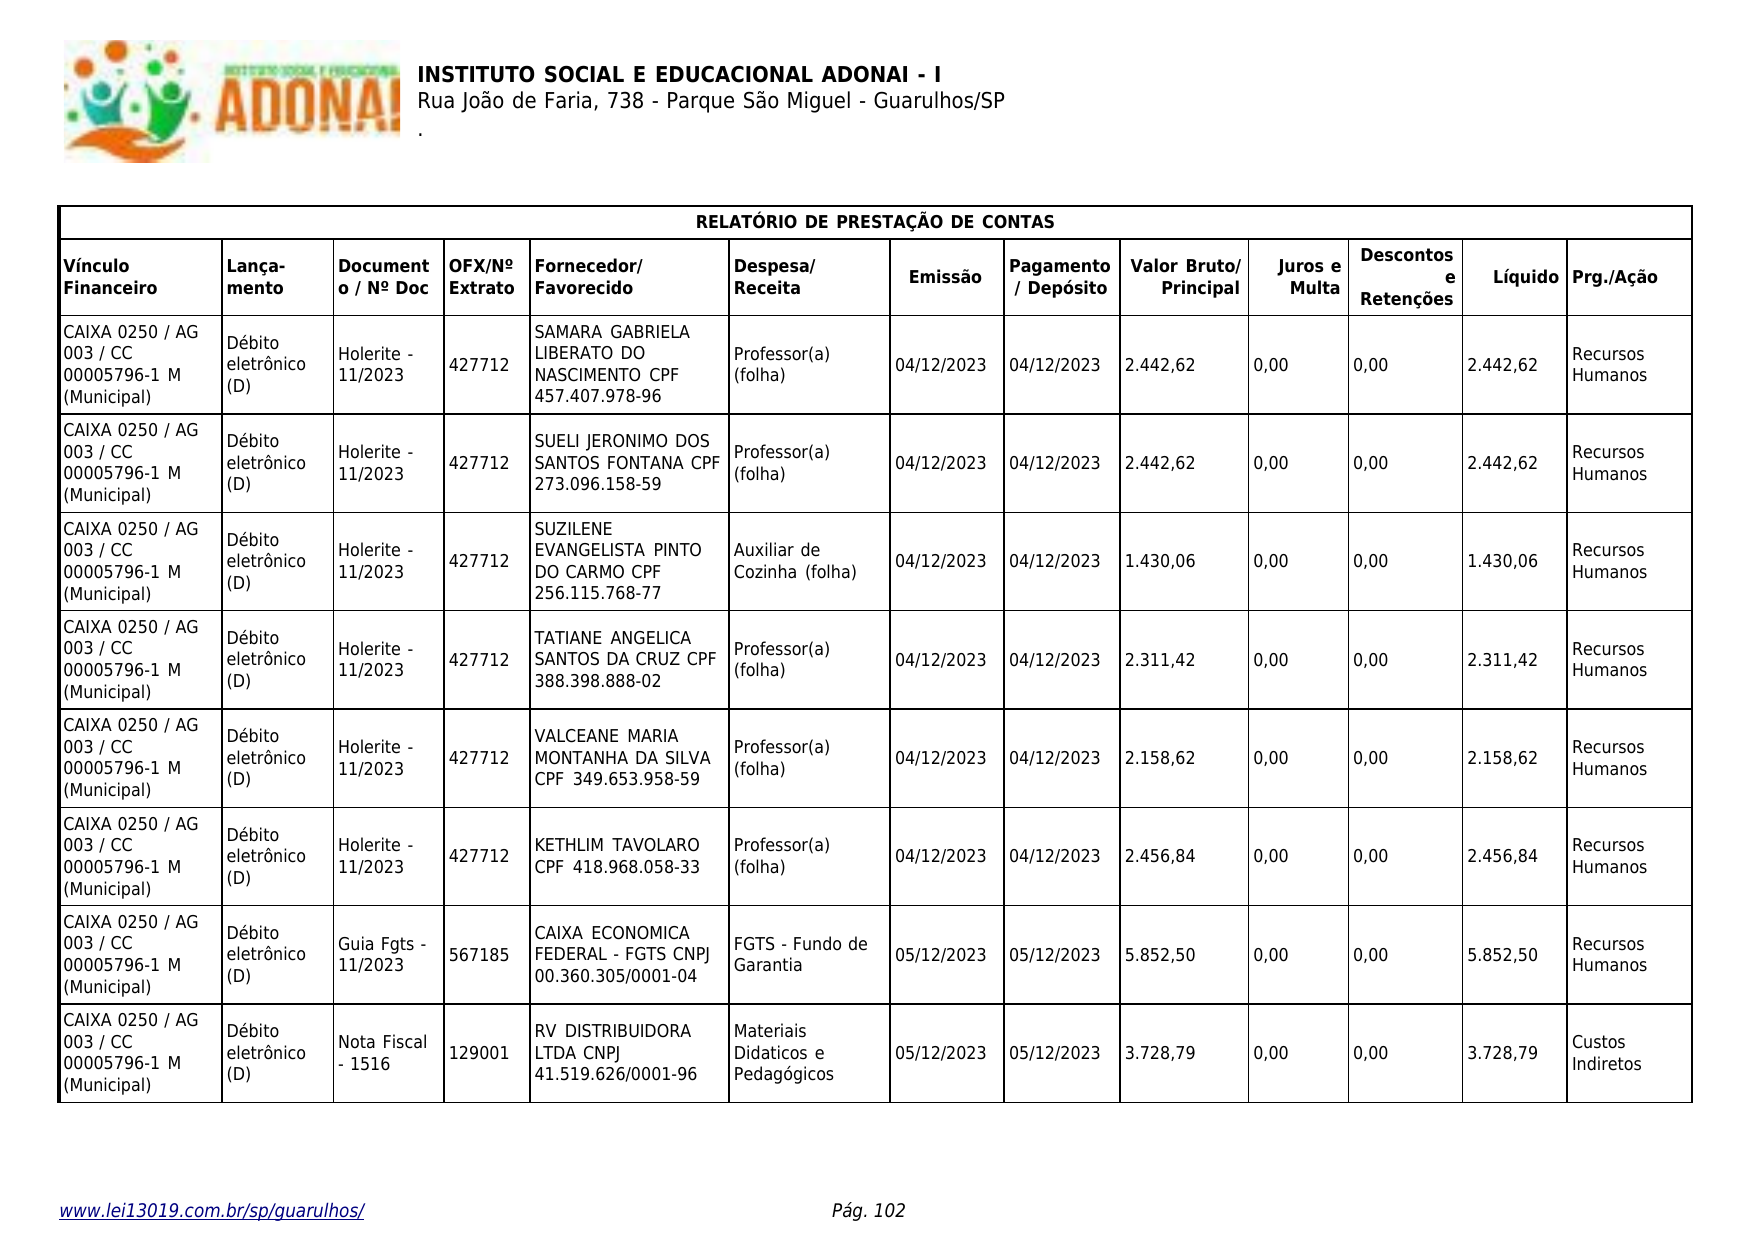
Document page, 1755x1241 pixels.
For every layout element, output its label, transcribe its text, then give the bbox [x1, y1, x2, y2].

table_cell Custos Indiretos [1568, 1005, 1691, 1101]
table_cell Guia Fgts - 11/2023 [334, 906, 443, 1003]
table_cell 04/12/2023 [1005, 415, 1119, 511]
table_cell 0,00 [1249, 710, 1348, 806]
table_cell 2.311,42 [1121, 611, 1248, 708]
table_cell Professor(a) (folha) [730, 710, 889, 806]
table_cell 04/12/2023 [1005, 611, 1119, 708]
table_cell 0,00 [1349, 611, 1462, 708]
table_cell Holerite - 11/2023 [334, 808, 443, 905]
table_cell 04/12/2023 [1005, 808, 1119, 905]
table_cell Holerite - 11/2023 [334, 316, 443, 413]
table_cell Débito eletrônico (D) [223, 906, 333, 1003]
table_cell 567185 [445, 906, 529, 1003]
table_cell 05/12/2023 [891, 1005, 1003, 1101]
table_cell 0,00 [1349, 808, 1462, 905]
table_cell CAIXA 0250 / AG 003 / CC 00005796-1 M (Municipal) [61, 808, 221, 905]
table_cell 0,00 [1249, 808, 1348, 905]
table_cell 0,00 [1249, 513, 1348, 610]
table_cell Holerite - 11/2023 [334, 611, 443, 708]
table_cell 5.852,50 [1121, 906, 1248, 1003]
table_cell Vínculo Financeiro [61, 240, 221, 315]
table_cell Débito eletrônico (D) [223, 513, 333, 610]
table_cell Recursos Humanos [1568, 808, 1691, 905]
table_header RELATÓRIO DE PRESTAÇÃO DE CONTAS [61, 207, 1691, 238]
table_cell Recursos Humanos [1568, 906, 1691, 1003]
table_cell Débito eletrônico (D) [223, 415, 333, 511]
table_cell Recursos Humanos [1568, 415, 1691, 511]
table_cell 2.311,42 [1463, 611, 1566, 708]
table_cell OFX/Nº Extrato [445, 240, 529, 315]
table_cell Recursos Humanos [1568, 316, 1691, 413]
table_cell FGTS - Fundo de Garantia [730, 906, 889, 1003]
table_cell 2.158,62 [1463, 710, 1566, 806]
table_cell 04/12/2023 [891, 611, 1003, 708]
table_cell Nota Fiscal - 1516 [334, 1005, 443, 1101]
table_cell 5.852,50 [1463, 906, 1566, 1003]
table_cell 0,00 [1349, 1005, 1462, 1101]
table_cell Juros e Multa [1249, 240, 1348, 315]
table_cell CAIXA 0250 / AG 003 / CC 00005796-1 M (Municipal) [61, 611, 221, 708]
table_cell 04/12/2023 [891, 513, 1003, 610]
table_cell Holerite - 11/2023 [334, 415, 443, 511]
table_cell 04/12/2023 [1005, 710, 1119, 806]
table_cell 2.442,62 [1463, 415, 1566, 511]
table_cell 2.158,62 [1121, 710, 1248, 806]
table_cell Lança- mento [223, 240, 333, 315]
table_cell 427712 [445, 316, 529, 413]
table_cell 04/12/2023 [891, 415, 1003, 511]
table_cell VALCEANE MARIA MONTANHA DA SILVA CPF 349.653.958-59 [531, 710, 728, 806]
table_cell Fornecedor/ Favorecido [531, 240, 728, 315]
table_cell Débito eletrônico (D) [223, 710, 333, 806]
table_cell Prg./Ação [1568, 240, 1691, 315]
table_cell 2.442,62 [1463, 316, 1566, 413]
table_cell 0,00 [1349, 316, 1462, 413]
table_cell SUELI JERONIMO DOS SANTOS FONTANA CPF 273.096.158-59 [531, 415, 728, 511]
table_cell 2.442,62 [1121, 415, 1248, 511]
table_cell KETHLIM TAVOLARO CPF 418.968.058-33 [531, 808, 728, 905]
table_cell Professor(a) (folha) [730, 611, 889, 708]
table_cell Débito eletrônico (D) [223, 316, 333, 413]
table_cell CAIXA 0250 / AG 003 / CC 00005796-1 M (Municipal) [61, 316, 221, 413]
table_cell 0,00 [1349, 415, 1462, 511]
table_cell SUZILENE EVANGELISTA PINTO DO CARMO CPF 256.115.768-77 [531, 513, 728, 610]
table_cell 04/12/2023 [891, 710, 1003, 806]
table_cell 3.728,79 [1121, 1005, 1248, 1101]
table_cell 05/12/2023 [1005, 1005, 1119, 1101]
table_cell 427712 [445, 415, 529, 511]
table_cell 04/12/2023 [1005, 316, 1119, 413]
table_cell 1.430,06 [1121, 513, 1248, 610]
table_cell 427712 [445, 513, 529, 610]
table_cell RV DISTRIBUIDORA LTDA CNPJ 41.519.626/0001-96 [531, 1005, 728, 1101]
table_cell 3.728,79 [1463, 1005, 1566, 1101]
table_cell 2.456,84 [1463, 808, 1566, 905]
table_cell 04/12/2023 [1005, 513, 1119, 610]
table_cell 2.456,84 [1121, 808, 1248, 905]
table_cell Professor(a) (folha) [730, 415, 889, 511]
table_cell Holerite - 11/2023 [334, 710, 443, 806]
table_cell 04/12/2023 [891, 808, 1003, 905]
table_cell Débito eletrônico (D) [223, 611, 333, 708]
table_cell 0,00 [1249, 415, 1348, 511]
table_cell Débito eletrônico (D) [223, 808, 333, 905]
table_cell CAIXA 0250 / AG 003 / CC 00005796-1 M (Municipal) [61, 1005, 221, 1101]
table_cell CAIXA ECONOMICA FEDERAL - FGTS CNPJ 00.360.305/0001-04 [531, 906, 728, 1003]
table_cell 04/12/2023 [891, 316, 1003, 413]
table_cell 05/12/2023 [1005, 906, 1119, 1003]
table_cell 0,00 [1249, 906, 1348, 1003]
table_cell 0,00 [1349, 906, 1462, 1003]
table_cell Professor(a) (folha) [730, 316, 889, 413]
table_cell Pagamento / Depósito [1005, 240, 1119, 315]
table_cell SAMARA GABRIELA LIBERATO DO NASCIMENTO CPF 457.407.978-96 [531, 316, 728, 413]
table_cell Despesa/ Receita [730, 240, 889, 315]
table_cell 129001 [445, 1005, 529, 1101]
table_cell Document o / Nº Doc [334, 240, 443, 315]
table_cell Holerite - 11/2023 [334, 513, 443, 610]
table_cell 0,00 [1349, 710, 1462, 806]
table_cell Valor Bruto/ Principal [1121, 240, 1248, 315]
table_cell Descontos e Retenções [1349, 240, 1462, 315]
table_cell 1.430,06 [1463, 513, 1566, 610]
table_cell Recursos Humanos [1568, 710, 1691, 806]
table_cell Emissão [891, 240, 1003, 315]
table_cell 0,00 [1349, 513, 1462, 610]
table_cell TATIANE ANGELICA SANTOS DA CRUZ CPF 388.398.888-02 [531, 611, 728, 708]
table_cell CAIXA 0250 / AG 003 / CC 00005796-1 M (Municipal) [61, 415, 221, 511]
table_cell CAIXA 0250 / AG 003 / CC 00005796-1 M (Municipal) [61, 710, 221, 806]
table_cell 2.442,62 [1121, 316, 1248, 413]
table_cell 05/12/2023 [891, 906, 1003, 1003]
table_cell Materiais Didaticos e Pedagógicos [730, 1005, 889, 1101]
table_cell Recursos Humanos [1568, 513, 1691, 610]
table_cell Auxiliar de Cozinha (folha) [730, 513, 889, 610]
table_cell 427712 [445, 611, 529, 708]
table_cell 0,00 [1249, 316, 1348, 413]
table_cell Professor(a) (folha) [730, 808, 889, 905]
table_cell CAIXA 0250 / AG 003 / CC 00005796-1 M (Municipal) [61, 906, 221, 1003]
table_cell 0,00 [1249, 611, 1348, 708]
table_cell Débito eletrônico (D) [223, 1005, 333, 1101]
table_cell 427712 [445, 808, 529, 905]
table_cell Recursos Humanos [1568, 611, 1691, 708]
table_cell CAIXA 0250 / AG 003 / CC 00005796-1 M (Municipal) [61, 513, 221, 610]
table_cell Líquido [1463, 240, 1566, 315]
table_cell 0,00 [1249, 1005, 1348, 1101]
table_cell 427712 [445, 710, 529, 806]
